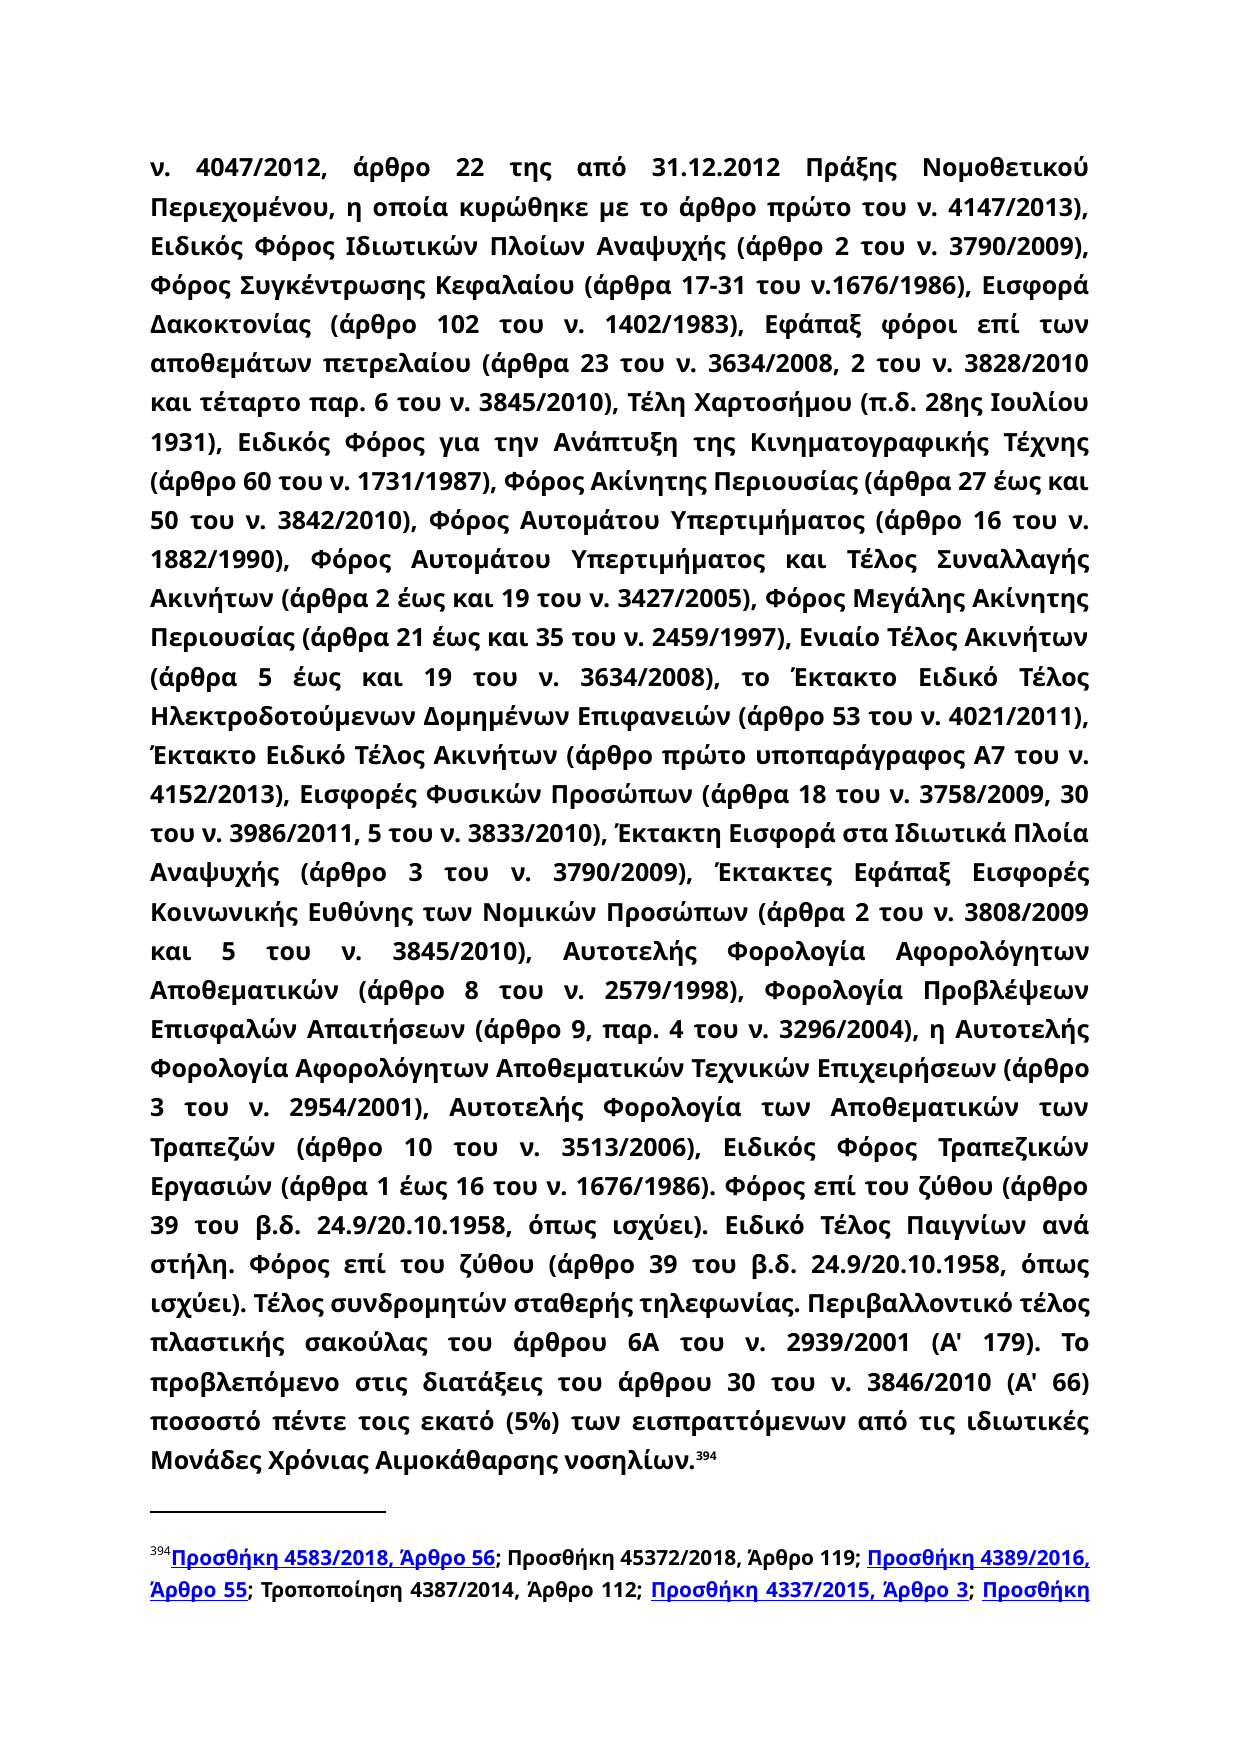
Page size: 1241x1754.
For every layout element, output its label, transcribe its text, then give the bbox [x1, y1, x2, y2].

text ν. 4047/2012, άρθρο 22 της από 31.12.2012 Πράξης Νομοθετικού Περιεχομένου, η οποία κυρώθηκε με το άρθρο πρώτο του ν. 4147/2013), Ειδικός Φόρος Ιδιωτικών Πλοίων Αναψυχής (άρθρο 2 του ν. 3790/2009), Φόρος Συγκέντρωσης Κεφαλαίου (άρθρα 17-31 του ν.1676/1986), Εισφορά Δακοκτονίας (άρθρο 102 του ν. 1402/1983), Εφάπαξ φόροι επί των αποθεμάτων πετρελαίου (άρθρα 23 του ν. 3634/2008, 2 του ν. 3828/2010 και τέταρτο παρ. 6 του ν. 3845/2010), Τέλη Χαρτοσήμου (π.δ. 28ης Ιουλίου 1931), Ειδικός Φόρος για την Ανάπτυξη της Κινηματογραφικής Τέχνης (άρθρο 60 του ν. 1731/1987), Φόρος Ακίνητης Περιουσίας (άρθρα 27 έως και 50 του ν. 3842/2010), Φόρος Αυτομάτου Υπερτιμήματος (άρθρο 16 του ν. 1882/1990), Φόρος Αυτομάτου Υπερτιμήματος και Τέλος Συναλλαγής Ακινήτων (άρθρα 2 έως και 19 του ν. 3427/2005), Φόρος Μεγάλης Ακίνητης Περιουσίας (άρθρα 21 έως και 35 του ν. 2459/1997), Ενιαίο Τέλος Ακινήτων (άρθρα 5 έως και 19 του ν. 3634/2008), το Έκτακτο Ειδικό Τέλος Ηλεκτροδοτούμενων Δομημένων Επιφανειών (άρθρο 53 του ν. 4021/2011), Έκτακτο Ειδικό Τέλος Ακινήτων (άρθρο πρώτο υποπαράγραφος Α7 του ν. 4152/2013), Εισφορές Φυσικών Προσώπων (άρθρα 18 του ν. 3758/2009, 30 του ν. 3986/2011, 5 του ν. 3833/2010), Έκτακτη Εισφορά στα Ιδιωτικά Πλοία Αναψυχής (άρθρο 3 του ν. 3790/2009), Έκτακτες Εφάπαξ Εισφορές Κοινωνικής Ευθύνης των Νομικών Προσώπων (άρθρα 2 του ν. 3808/2009 και 5 του ν. 3845/2010), Αυτοτελής Φορολογία Αφορολόγητων Αποθεματικών (άρθρο 8 του ν. 2579/1998), Φορολογία Προβλέψεων Επισφαλών Απαιτήσεων (άρθρο 9, παρ. 4 του ν. 3296/2004), η Αυτοτελής Φορολογία Αφορολόγητων Αποθεματικών Τεχνικών Επιχειρήσεων (άρθρο 3 του ν. 2954/2001), Αυτοτελής Φορολογία των Αποθεματικών των Τραπεζών (άρθρο 10 του ν. 3513/2006), Ειδικός Φόρος Τραπεζικών Εργασιών (άρθρα 1 έως 16 του ν. 1676/1986). Φόρος επί του ζύθου (άρθρο 39 του β.δ. 24.9/20.10.1958, όπως ισχύει). Ειδικό Τέλος Παιγνίων ανά στήλη. Φόρος επί του ζύθου (άρθρο 39 του β.δ. 24.9/20.10.1958, όπως ισχύει). Τέλος συνδρομητών σταθερής τηλεφωνίας. Περιβαλλοντικό τέλος πλαστικής σακούλας του άρθρου 6Α του ν. 2939/2001 (Α' 179). Το προβλεπόμενο στις διατάξεις του άρθρου 30 του ν. 3846/2010 (Α' 66) ποσοστό πέντε τοις εκατό (5%) των εισπραττόμενων από τις ιδιωτικές Μονάδες Χρόνιας Αιμοκάθαρσης νοσηλίων. [150, 150, 1090, 1477]
text Προσθήκη 4583/2018, Άρθρο 56; Προσθήκη 45372/2018, Άρθρο 119; Προσθήκη 4389/2016, Άρθρο 55; Τροποποίηση 4387/2014, Άρθρο 112; Προσθήκη 4337/2015, Άρθρο 3; Προσθήκη [150, 1543, 1090, 1604]
